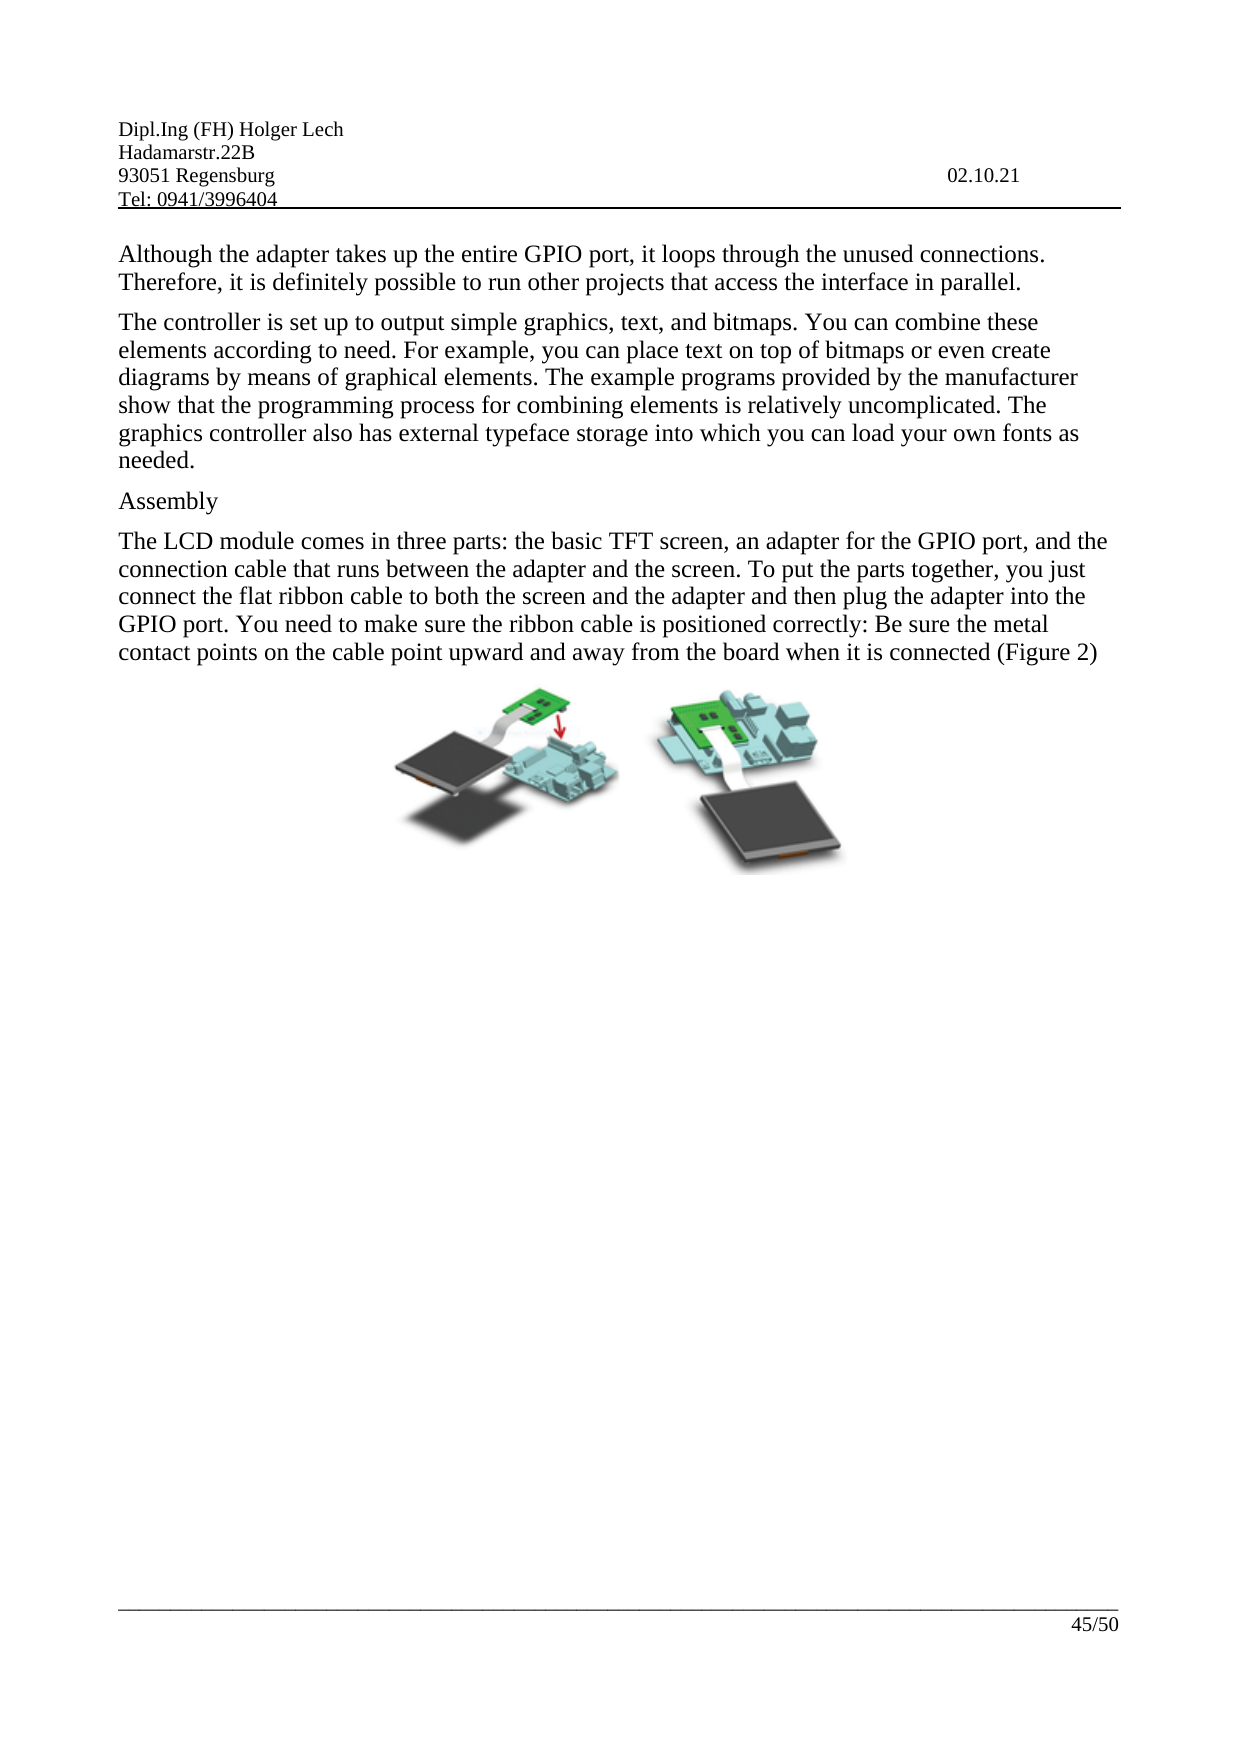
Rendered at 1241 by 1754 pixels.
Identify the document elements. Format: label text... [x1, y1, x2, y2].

text Assembly [118, 487, 1122, 514]
text The LCD module comes in three parts: the basic TFT screen, an adapter for the GPIO port, and the connection cable that runs between the adapter and the screen. To put the parts together, you just connect the flat ribbon cable to both the screen and the adapter and then plug the adapter into the GPIO port. You need to make sure the ribbon cable is positioned correctly: Be sure the metal contact points on the cable point upward and away from the board when it is connected (Figure 2) [118, 527, 1122, 666]
picture [385, 678, 855, 875]
text Although the adapter takes up the entire GPIO port, it loops through the unused connections. Therefore, it is definitely possible to run other projects that access the interface in parallel. [118, 240, 1122, 296]
text The controller is set up to output simple graphics, text, and bitmaps. You can combine these elements according to need. For example, you can place text on top of bitmaps or even create diagrams by means of graphical elements. The example programs provided by the manufacturer show that the programming process for combining elements is relatively uncomplicated. The graphics controller also has external typeface storage into which you can load your own fonts as needed. [118, 308, 1122, 474]
